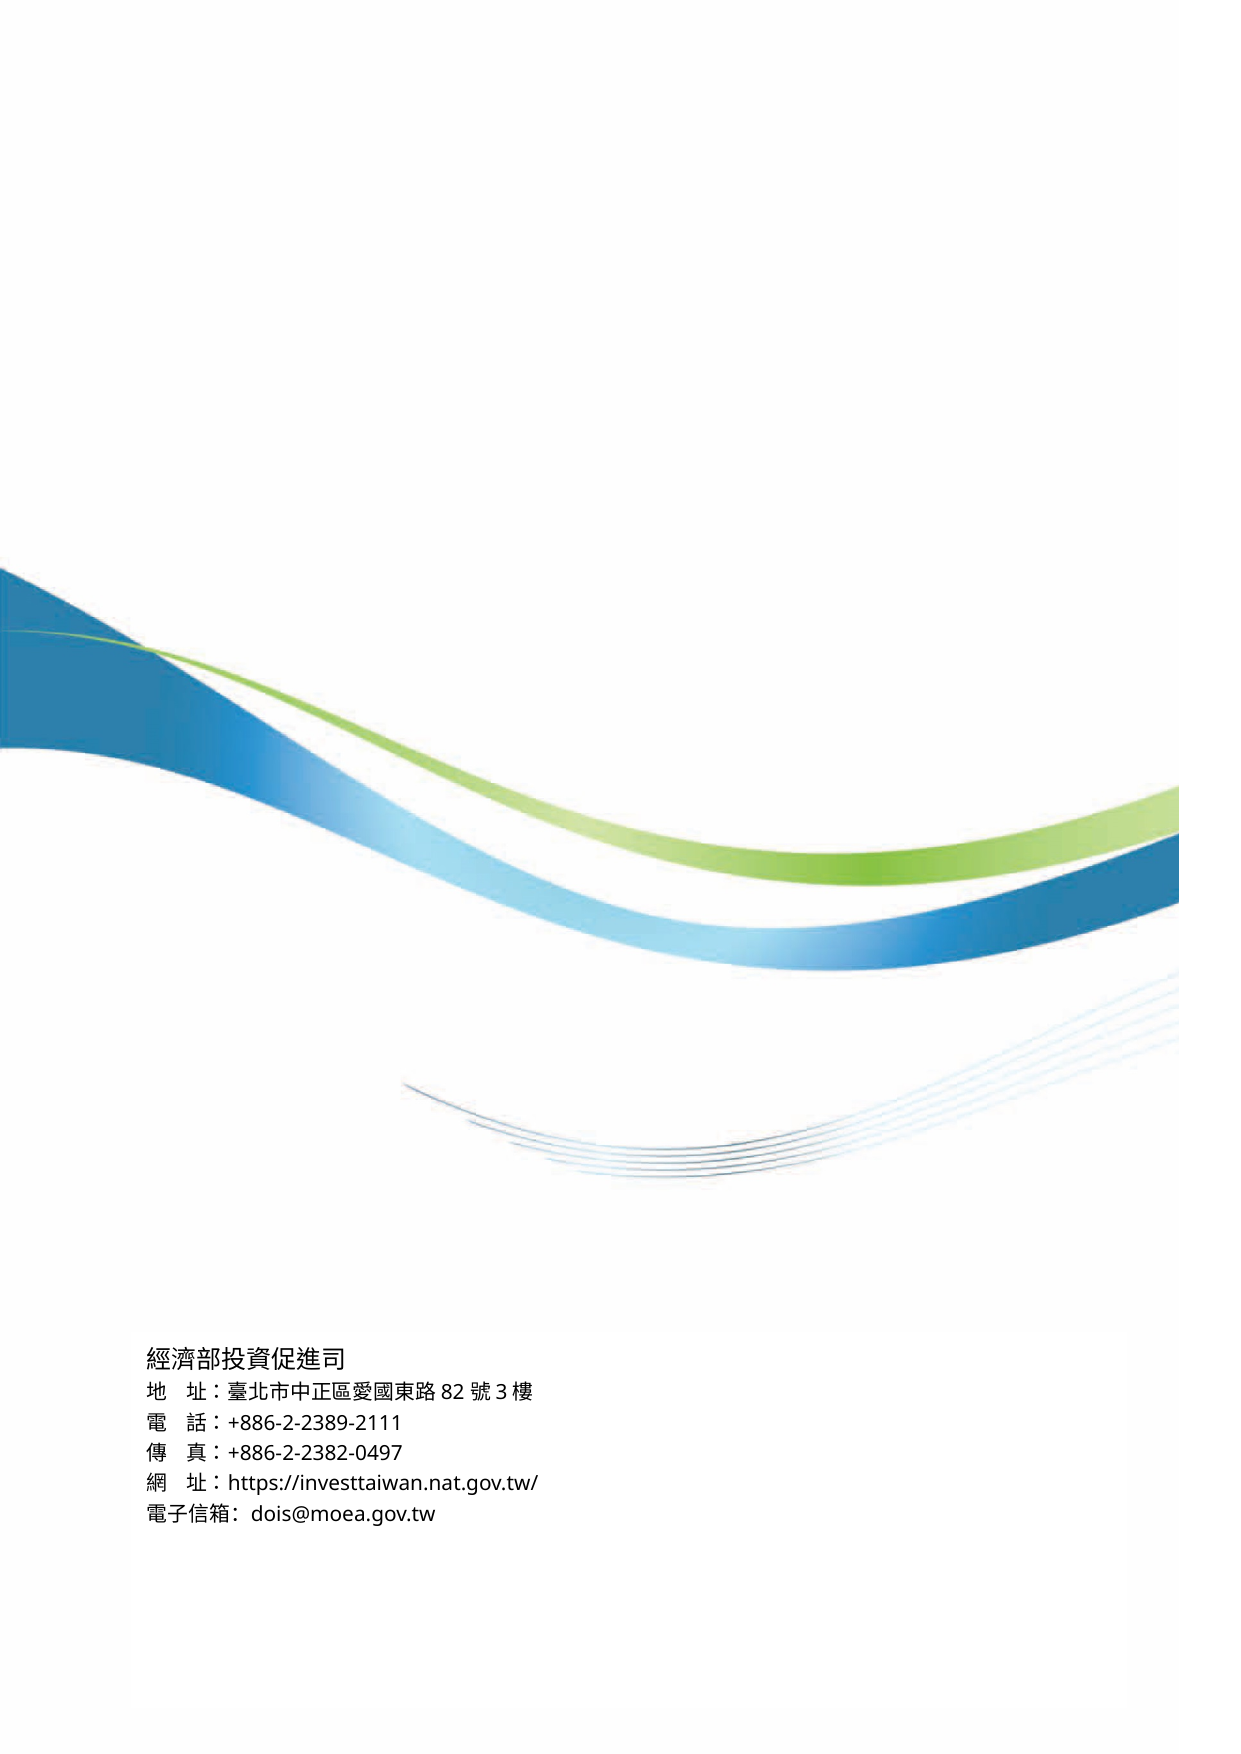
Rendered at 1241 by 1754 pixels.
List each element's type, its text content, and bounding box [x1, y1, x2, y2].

text 傳 真：+886-2-2382-0497 [146, 1436, 1112, 1467]
text 地 址：臺北市中正區愛國東路 82 號 3 樓 [146, 1376, 1112, 1406]
text 網 址：https://investtaiwan.nat.gov.tw/ [146, 1467, 1112, 1497]
text 經濟部投資促進司 [146, 1339, 1112, 1376]
text 電 話：+886-2-2389-2111 [146, 1406, 1112, 1436]
text 電子信箱：dois@moea.gov.tw [146, 1497, 1112, 1527]
picture [0, 0, 1179, 1754]
